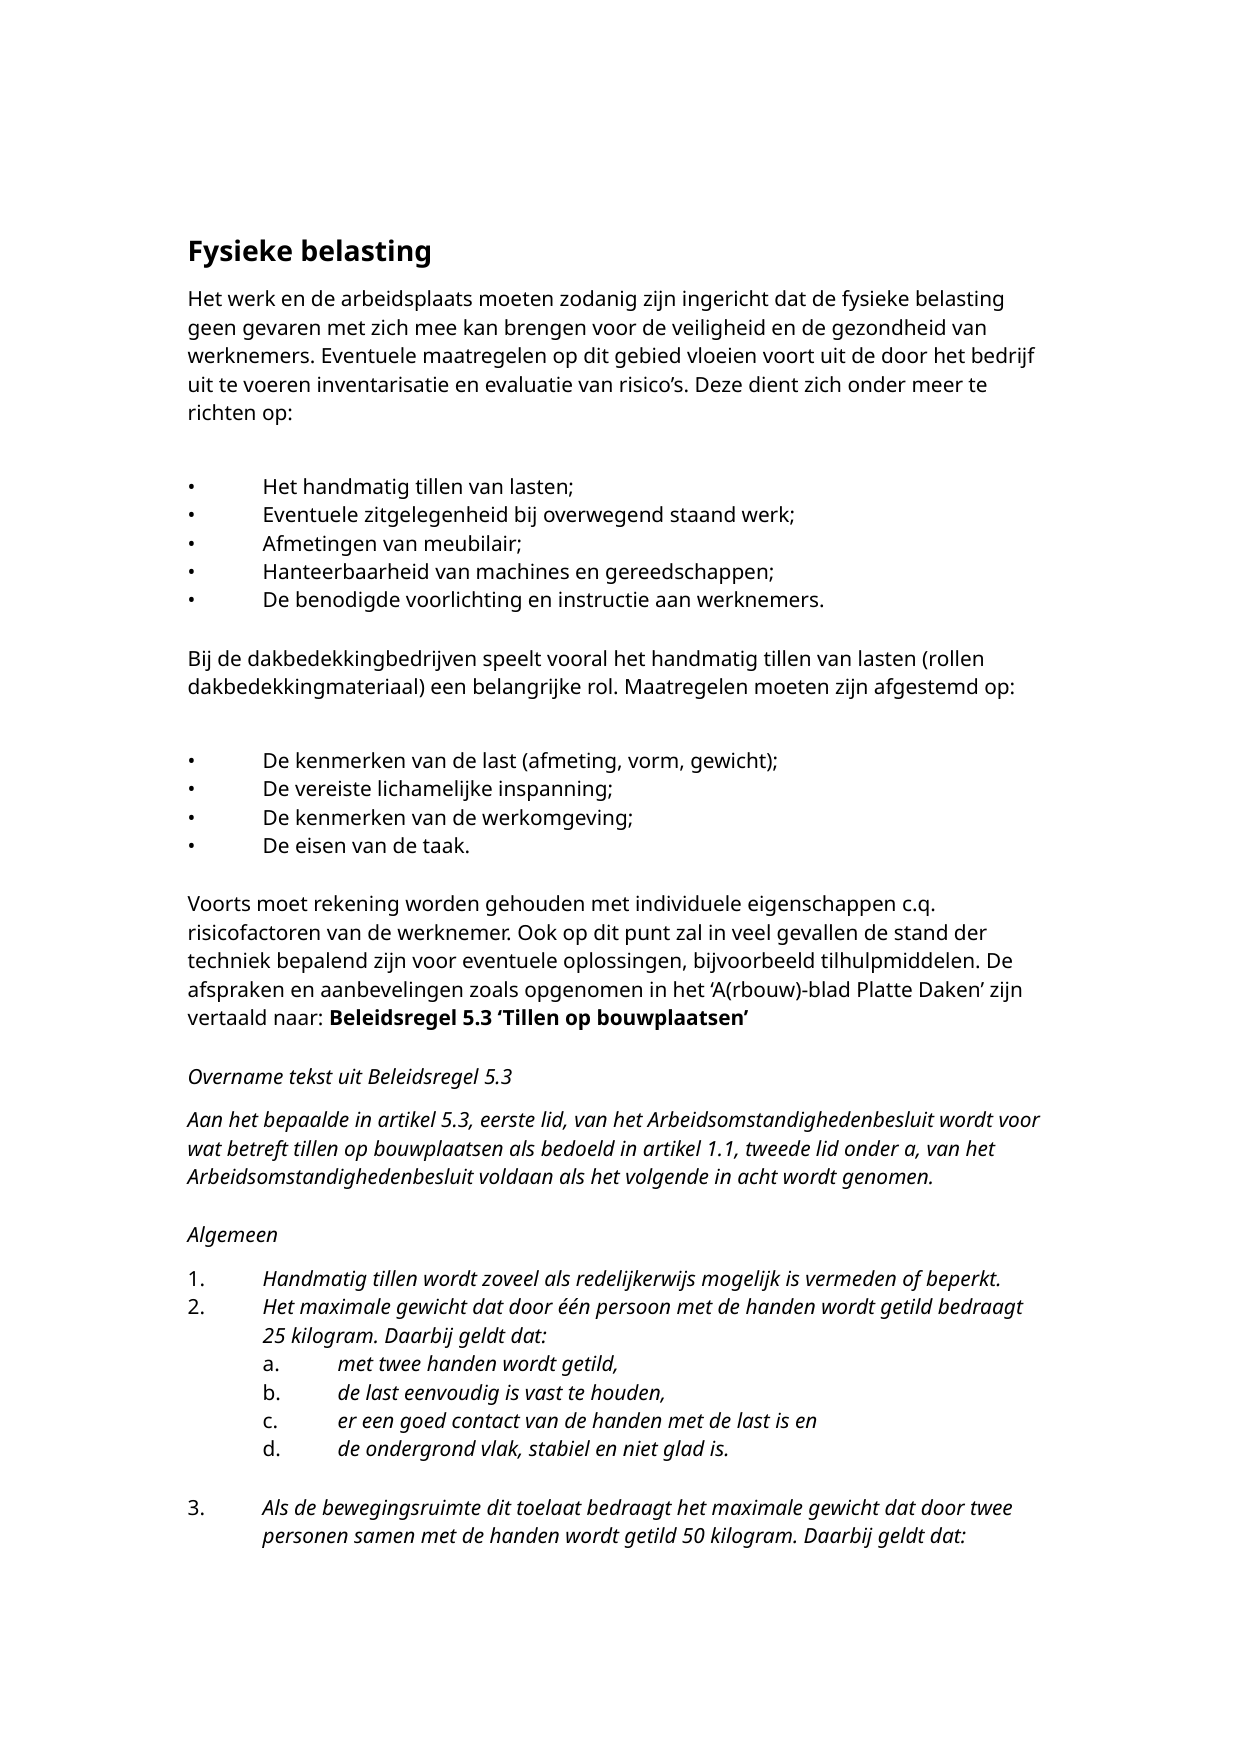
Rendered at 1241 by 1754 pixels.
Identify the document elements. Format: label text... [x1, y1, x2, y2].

text Voorts moet rekening worden gehouden met individuele eigenschappen c.q. risicofactoren van de werknemer. Ook op dit punt zal in veel gevallen de stand der techniek bepalend zijn voor eventuele oplossingen, bijvoorbeeld tilhulpmiddelen. De afspraken en aanbevelingen zoals opgenomen in het ‘A(rbouw)-blad Platte Daken’ zijn vertaald naar: Beleidsregel 5.3 ‘Tillen op bouwplaatsen’ [187, 889, 1053, 1032]
list Handmatig tillen wordt zoveel als redelijkerwijs mogelijk is vermeden of beperkt. [187, 1264, 1053, 1292]
list er een goed contact van de handen met de last is en [262, 1406, 1053, 1434]
text Aan het bepaalde in artikel 5.3, eerste lid, van het Arbeidsomstandighedenbesluit wordt voor wat betreft tillen op bouwplaatsen als bedoeld in artikel 1.1, tweede lid onder a, van het Arbeidsomstandighedenbesluit voldaan als het volgende in acht wordt genomen. [187, 1105, 1053, 1191]
list de last eenvoudig is vast te houden, [262, 1378, 1053, 1406]
text Het werk en de arbeidsplaats moeten zodanig zijn ingericht dat de fysieke belasting geen gevaren met zich mee kan brengen voor de veiligheid en de gezondheid van werknemers. Eventuele maatregelen op dit gebied vloeien voort uit de door het bedrijf uit te voeren inventarisatie en evaluatie van risico’s. Deze dient zich onder meer te richten op: [187, 284, 1053, 427]
list Het maximale gewicht dat door één persoon met de handen wordt getild bedraagt 25 kilogram. Daarbij geldt dat: [187, 1292, 1053, 1349]
text Overname tekst uit Beleidsregel 5.3 [187, 1062, 1053, 1090]
list met twee handen wordt getild, [262, 1349, 1053, 1378]
list De vereiste lichamelijke inspanning; [187, 774, 1053, 803]
list De benodigde voorlichting en instructie aan werknemers. [187, 586, 1053, 614]
subtitle Fysieke belasting [187, 231, 1053, 269]
list De kenmerken van de werkomgeving; [187, 803, 1053, 831]
text Algemeen [187, 1221, 1053, 1249]
list Het handmatig tillen van lasten; [187, 472, 1053, 500]
list Afmetingen van meubilair; [187, 529, 1053, 557]
list De kenmerken van de last (afmeting, vorm, gewicht); [187, 746, 1053, 774]
list Hanteerbaarheid van machines en gereedschappen; [187, 557, 1053, 586]
list Als de bewegingsruimte dit toelaat bedraagt het maximale gewicht dat door twee personen samen met de handen wordt getild 50 kilogram. Daarbij geldt dat: [187, 1493, 1053, 1550]
list De eisen van de taak. [187, 831, 1053, 859]
list de ondergrond vlak, stabiel en niet glad is. [262, 1434, 1053, 1463]
list Eventuele zitgelegenheid bij overwegend staand werk; [187, 500, 1053, 529]
text Bij de dakbedekkingbedrijven speelt vooral het handmatig tillen van lasten (rollen dakbedekkingmateriaal) een belangrijke rol. Maatregelen moeten zijn afgestemd op: [187, 644, 1053, 701]
